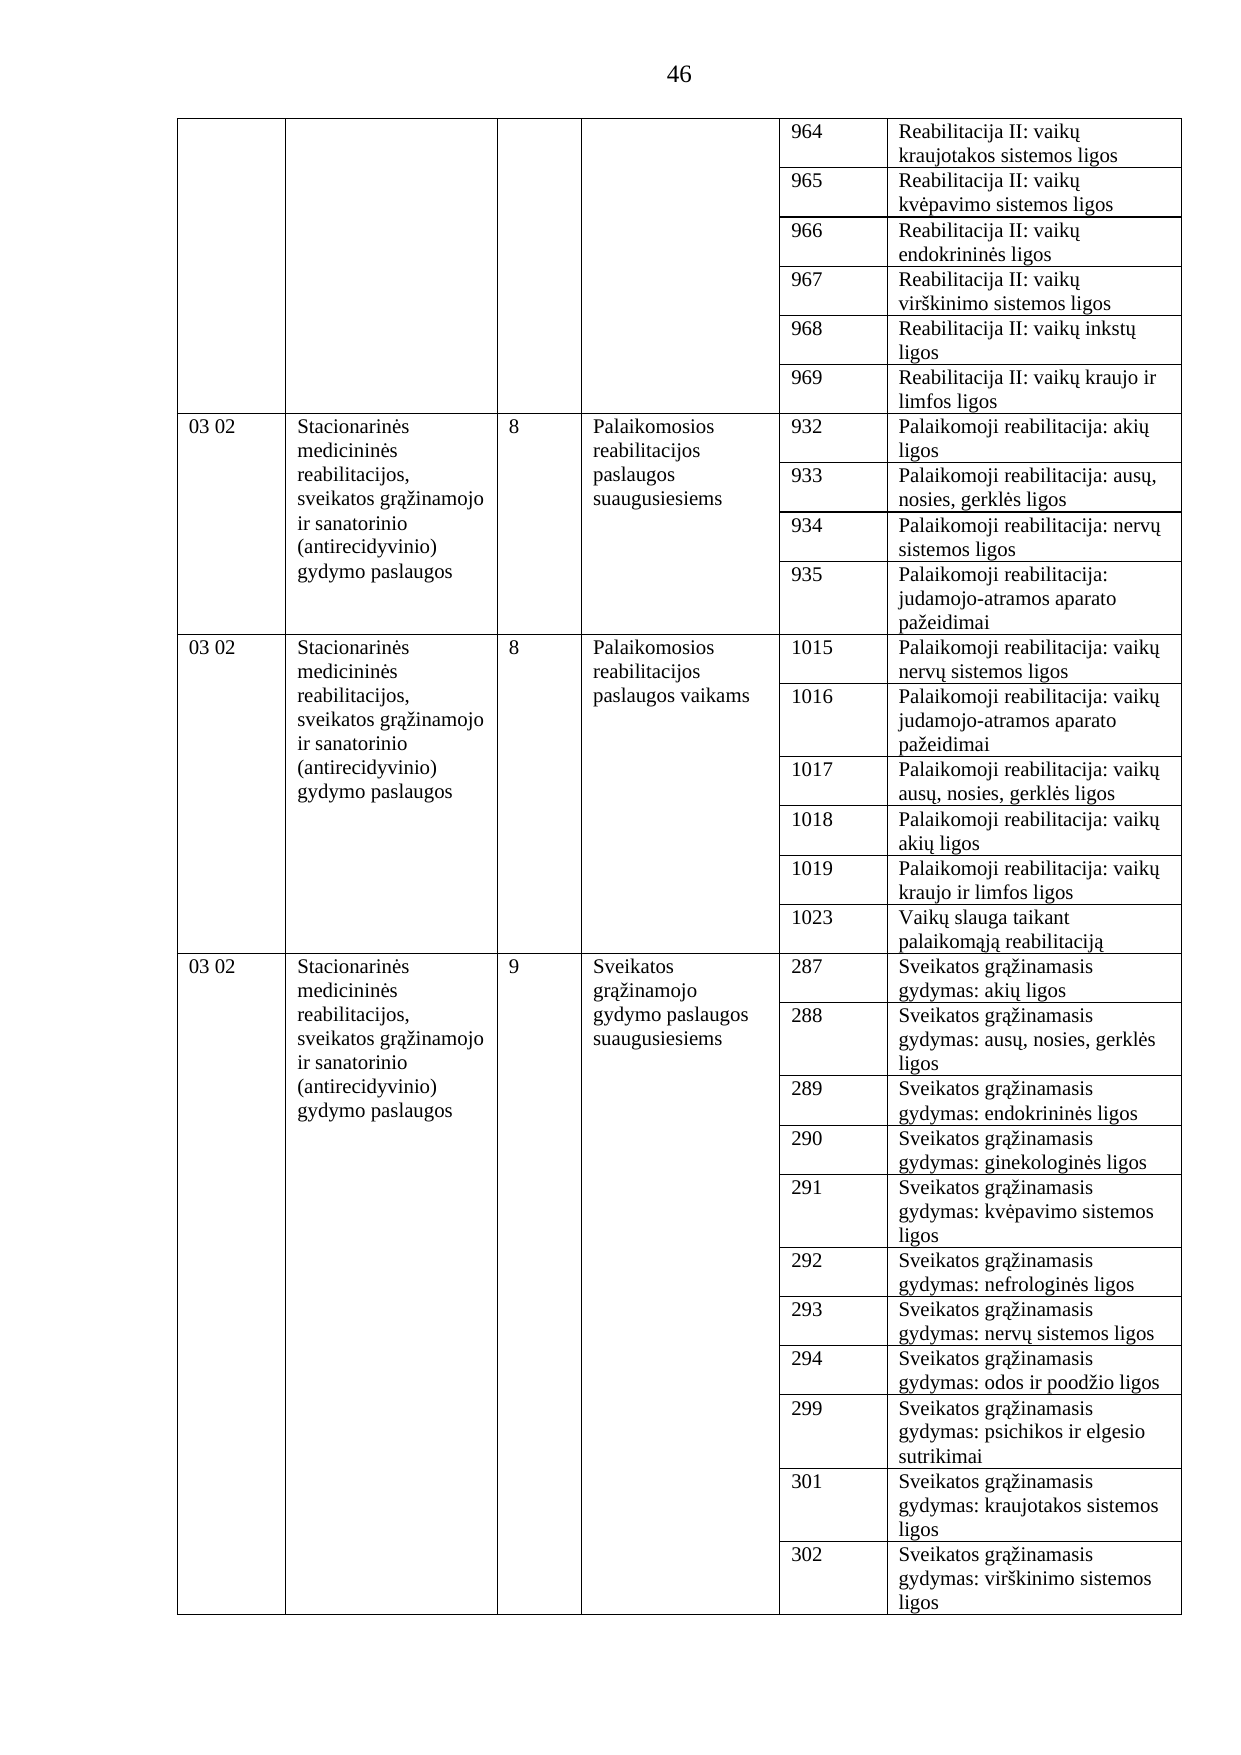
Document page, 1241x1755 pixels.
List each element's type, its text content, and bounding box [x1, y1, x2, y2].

table_cell [286, 119, 497, 413]
table_cell 9 [498, 954, 581, 1614]
table_cell 1015 [780, 635, 887, 683]
table_cell 292 [780, 1248, 887, 1296]
table_cell Palaikomosios reabilitacijos paslaugos suaugusiesiems [582, 414, 779, 634]
table_cell Sveikatos grąžinamasis gydymas: nervų sistemos ligos [888, 1297, 1181, 1345]
table_cell Reabilitacija II: vaikų kraujo ir limfos ligos [888, 365, 1181, 413]
table_cell 290 [780, 1126, 887, 1174]
table_cell Palaikomoji reabilitacija: akių ligos [888, 414, 1181, 462]
table_cell Sveikatos grąžinamasis gydymas: kvėpavimo sistemos ligos [888, 1175, 1181, 1247]
table_cell Palaikomoji reabilitacija: vaikų akių ligos [888, 806, 1181, 854]
table_cell 933 [780, 463, 887, 511]
table_cell 288 [780, 1003, 887, 1075]
table_cell 969 [780, 365, 887, 413]
table_cell Reabilitacija II: vaikų inkstų ligos [888, 316, 1181, 364]
table_cell Reabilitacija II: vaikų virškinimo sistemos ligos [888, 267, 1181, 315]
table_cell Sveikatos grąžinamasis gydymas: virškinimo sistemos ligos [888, 1542, 1181, 1614]
table_cell Sveikatos grąžinamasis gydymas: kraujotakos sistemos ligos [888, 1469, 1181, 1541]
table_cell 1016 [780, 684, 887, 756]
table_cell 1023 [780, 905, 887, 953]
table_cell 1017 [780, 757, 887, 805]
table_cell Sveikatos grąžinamasis gydymas: ginekologinės ligos [888, 1126, 1181, 1174]
table_cell 293 [780, 1297, 887, 1345]
table_cell Palaikomoji reabilitacija: ausų, nosies, gerklės ligos [888, 463, 1181, 511]
table_cell [178, 119, 285, 413]
table_cell Reabilitacija II: vaikų kraujotakos sistemos ligos [888, 119, 1181, 167]
table_cell Stacionarinės medicininės reabilitacijos, sveikatos grąžinamojo ir sanatorinio (antirecidyvinio) gydymo paslaugos [286, 414, 497, 634]
table_cell Palaikomosios reabilitacijos paslaugos vaikams [582, 635, 779, 953]
table_cell Stacionarinės medicininės reabilitacijos, sveikatos grąžinamojo ir sanatorinio (antirecidyvinio) gydymo paslaugos [286, 954, 497, 1614]
table_cell Sveikatos grąžinamasis gydymas: akių ligos [888, 954, 1181, 1002]
table_cell Sveikatos grąžinamasis gydymas: nefrologinės ligos [888, 1248, 1181, 1296]
table_cell 302 [780, 1542, 887, 1614]
table_cell Sveikatos grąžinamojo gydymo paslaugos suaugusiesiems [582, 954, 779, 1614]
table_cell Palaikomoji reabilitacija: vaikų ausų, nosies, gerklės ligos [888, 757, 1181, 805]
table_cell 301 [780, 1469, 887, 1541]
table_cell 967 [780, 267, 887, 315]
table_cell Palaikomoji reabilitacija: vaikų nervų sistemos ligos [888, 635, 1181, 683]
table_cell [582, 119, 779, 413]
table_cell 287 [780, 954, 887, 1002]
table_cell 8 [498, 635, 581, 953]
table_cell Reabilitacija II: vaikų kvėpavimo sistemos ligos [888, 168, 1181, 216]
table_cell 8 [498, 414, 581, 634]
table_cell 03 02 [178, 954, 285, 1614]
table_cell 291 [780, 1175, 887, 1247]
table_cell Vaikų slauga taikant palaikomąją reabilitaciją [888, 905, 1181, 953]
table_cell [498, 119, 581, 413]
table_cell 935 [780, 562, 887, 634]
table_cell Palaikomoji reabilitacija: vaikų kraujo ir limfos ligos [888, 856, 1181, 904]
table_cell 1019 [780, 856, 887, 904]
table_cell 294 [780, 1346, 887, 1394]
table_cell 964 [780, 119, 887, 167]
table_cell 289 [780, 1076, 887, 1124]
table_cell 03 02 [178, 414, 285, 634]
table_cell 934 [780, 513, 887, 561]
table_cell 932 [780, 414, 887, 462]
table_cell Stacionarinės medicininės reabilitacijos, sveikatos grąžinamojo ir sanatorinio (antirecidyvinio) gydymo paslaugos [286, 635, 497, 953]
table_cell Sveikatos grąžinamasis gydymas: psichikos ir elgesio sutrikimai [888, 1395, 1181, 1468]
table_cell 968 [780, 316, 887, 364]
table_cell Palaikomoji reabilitacija: vaikų judamojo-atramos aparato pažeidimai [888, 684, 1181, 756]
table_cell 966 [780, 218, 887, 266]
table_cell 965 [780, 168, 887, 216]
table_cell 03 02 [178, 635, 285, 953]
table_cell Sveikatos grąžinamasis gydymas: odos ir poodžio ligos [888, 1346, 1181, 1394]
table_cell Sveikatos grąžinamasis gydymas: ausų, nosies, gerklės ligos [888, 1003, 1181, 1075]
table_cell 299 [780, 1395, 887, 1468]
table_cell Reabilitacija II: vaikų endokrininės ligos [888, 218, 1181, 266]
table_cell Palaikomoji reabilitacija: judamojo-atramos aparato pažeidimai [888, 562, 1181, 634]
table_cell Palaikomoji reabilitacija: nervų sistemos ligos [888, 513, 1181, 561]
table_cell 1018 [780, 806, 887, 854]
table_cell Sveikatos grąžinamasis gydymas: endokrininės ligos [888, 1076, 1181, 1124]
